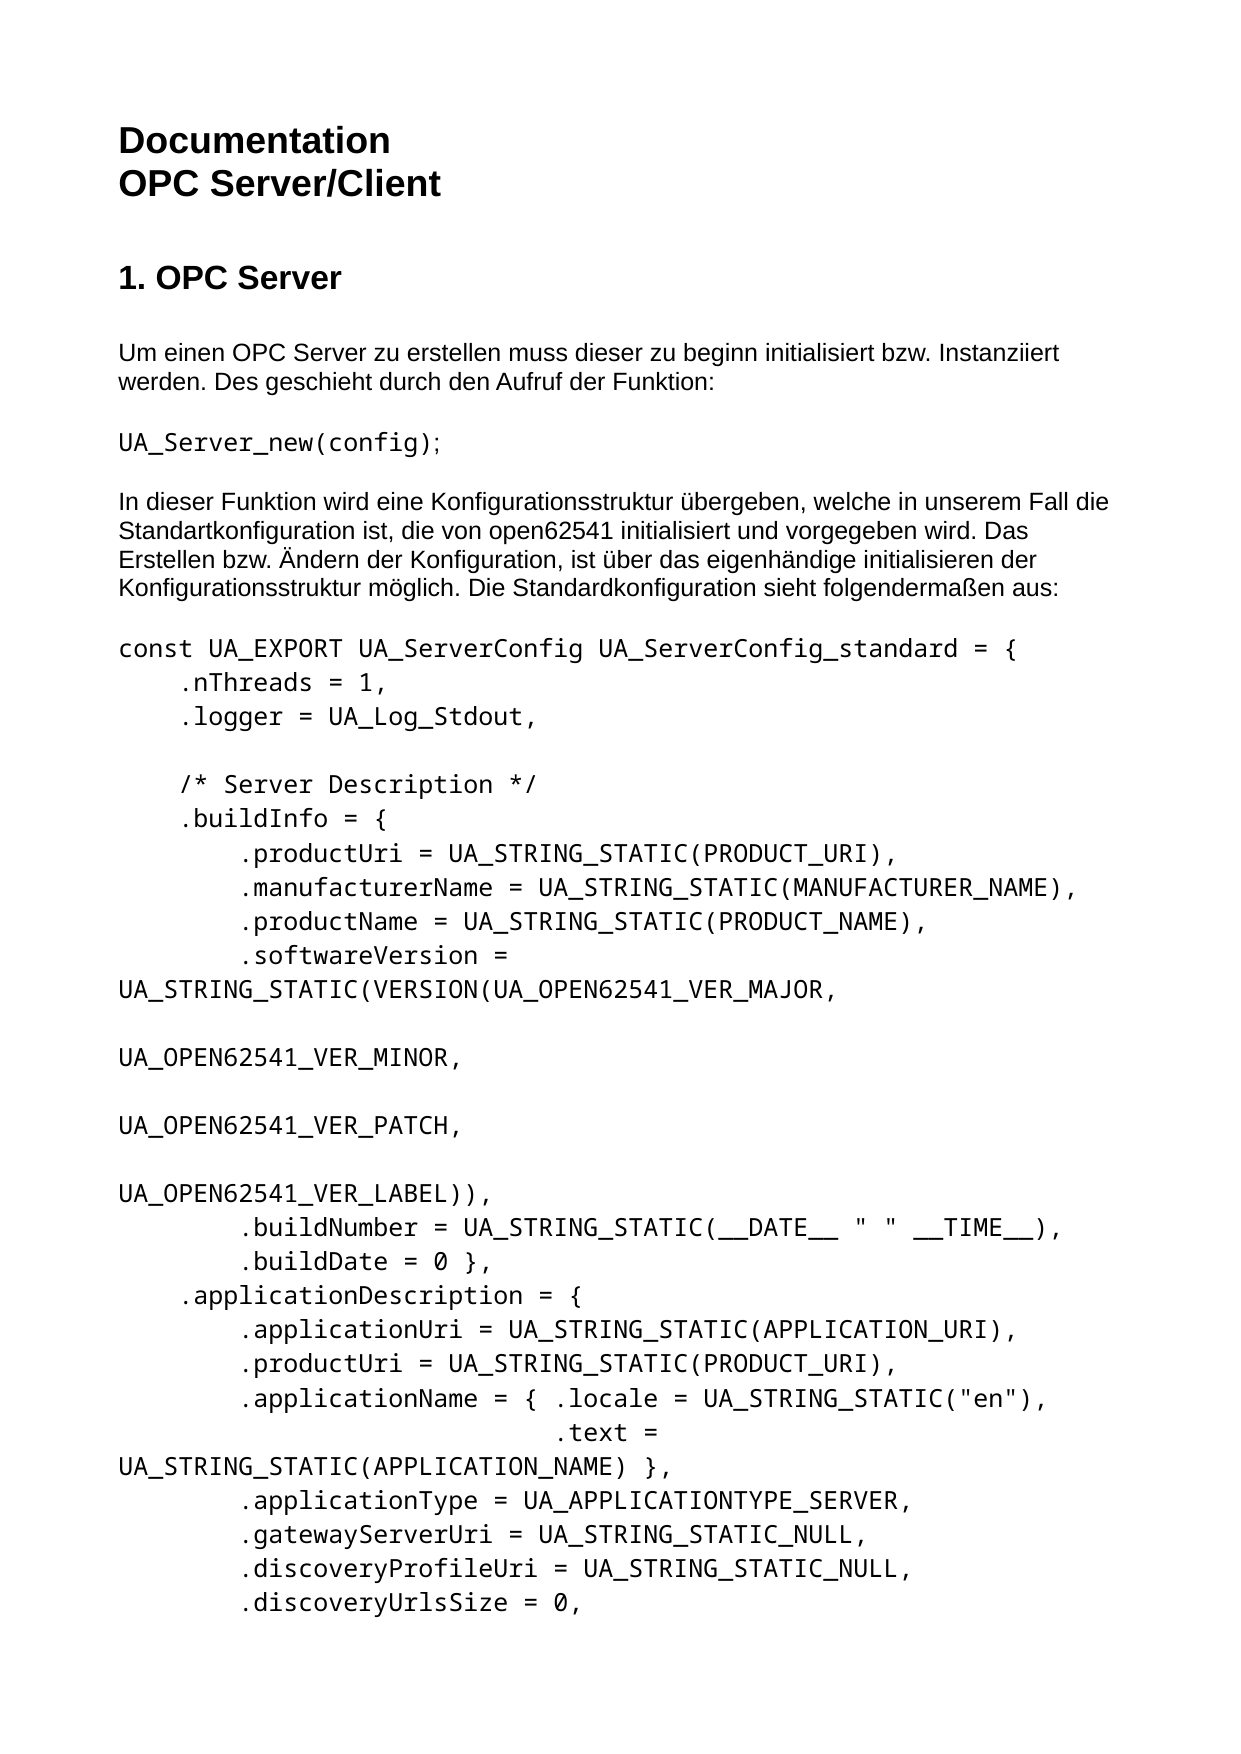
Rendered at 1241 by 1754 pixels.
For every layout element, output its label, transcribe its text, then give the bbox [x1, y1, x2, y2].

subtitle 1. OPC Server [118, 258, 1122, 297]
text Documentation [118, 118, 1122, 161]
text Um einen OPC Server zu erstellen muss dieser zu beginn initialisiert bzw. Instanziiert werden. Des geschieht durch den Aufruf der Funktion: [118, 338, 1122, 396]
text .buildInfo = { [118, 801, 1122, 835]
text .applicationDescription = { [118, 1278, 1122, 1312]
text .nThreads = 1, [118, 665, 1122, 699]
text .applicationType = UA_APPLICATIONTYPE_SERVER, [118, 1482, 1122, 1516]
text .text = UA_STRING_STATIC(APPLICATION_NAME) }, [118, 1414, 1122, 1482]
text /* Server Description */ [118, 767, 1122, 801]
text UA_OPEN62541_VER_PATCH, [118, 1074, 1122, 1142]
text const UA_EXPORT UA_ServerConfig UA_ServerConfig_standard = { [118, 631, 1122, 665]
text .buildDate = 0 }, [118, 1244, 1122, 1278]
text .applicationName = { .locale = UA_STRING_STATIC("en"), [118, 1380, 1122, 1414]
text .applicationUri = UA_STRING_STATIC(APPLICATION_URI), [118, 1312, 1122, 1346]
text .productName = UA_STRING_STATIC(PRODUCT_NAME), [118, 903, 1122, 937]
text .discoveryUrlsSize = 0, [118, 1584, 1122, 1619]
text OPC Server/Client [118, 161, 1122, 204]
text UA_OPEN62541_VER_MINOR, [118, 1006, 1122, 1074]
text .productUri = UA_STRING_STATIC(PRODUCT_URI), [118, 1346, 1122, 1380]
text .buildNumber = UA_STRING_STATIC(__DATE__ " " __TIME__), [118, 1210, 1122, 1244]
text .discoveryProfileUri = UA_STRING_STATIC_NULL, [118, 1551, 1122, 1584]
text UA_Server_new(config); [118, 424, 1122, 458]
text .manufacturerName = UA_STRING_STATIC(MANUFACTURER_NAME), [118, 869, 1122, 903]
text .productUri = UA_STRING_STATIC(PRODUCT_URI), [118, 835, 1122, 869]
text .logger = UA_Log_Stdout, [118, 699, 1122, 733]
text In dieser Funktion wird eine Konfigurationsstruktur übergeben, welche in unserem Fall die Standartkonfiguration ist, die von open62541 initialisiert und vorgegeben wird. Das Erstellen bzw. Ändern der Konfiguration, ist über das eigenhändige initialisieren der Konfigurationsstruktur möglich. Die Standardkonfiguration sieht folgendermaßen aus: [118, 487, 1122, 602]
text .softwareVersion = UA_STRING_STATIC(VERSION(UA_OPEN62541_VER_MAJOR, [118, 937, 1122, 1006]
text UA_OPEN62541_VER_LABEL)), [118, 1142, 1122, 1210]
text .gatewayServerUri = UA_STRING_STATIC_NULL, [118, 1516, 1122, 1551]
